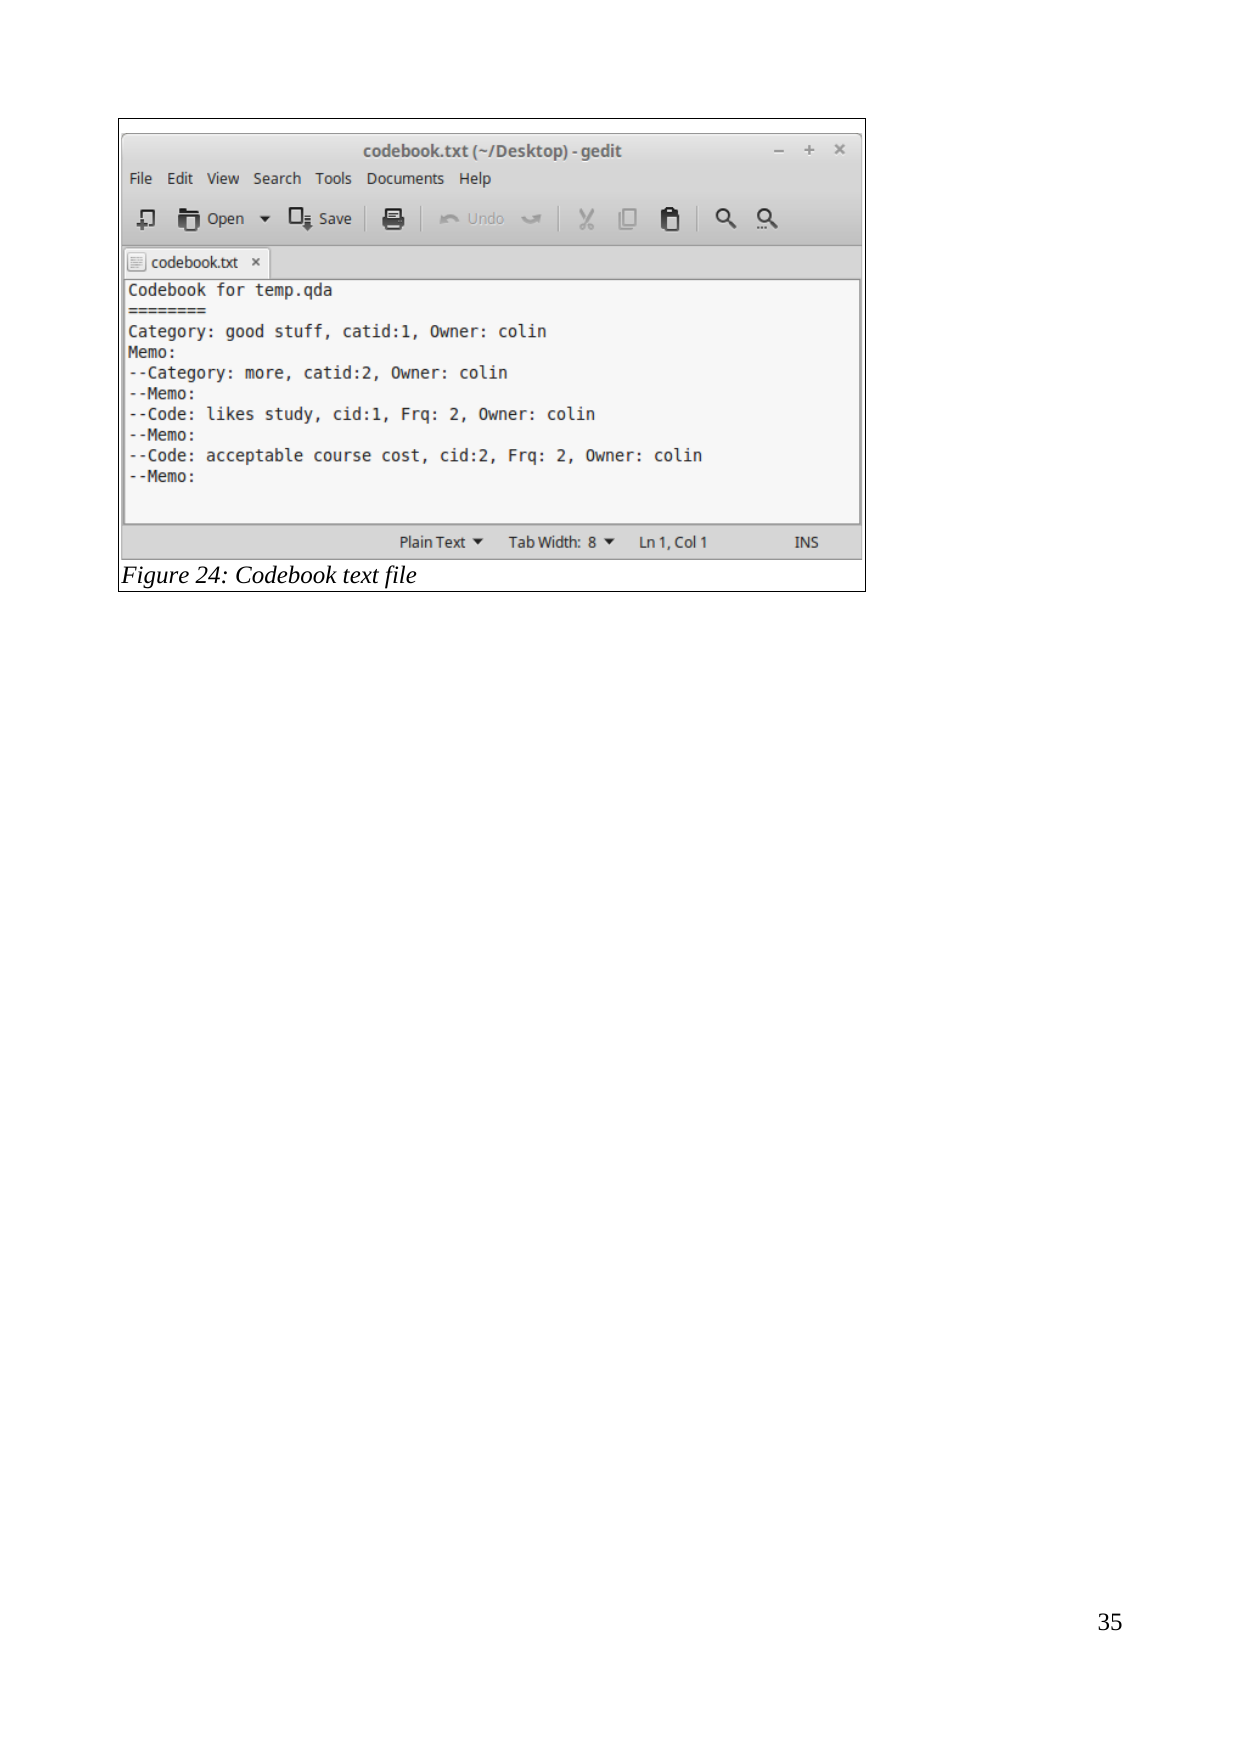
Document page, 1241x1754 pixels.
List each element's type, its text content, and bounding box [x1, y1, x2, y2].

picture [121, 133, 863, 560]
text Figure 24: Codebook text file [121, 560, 862, 588]
